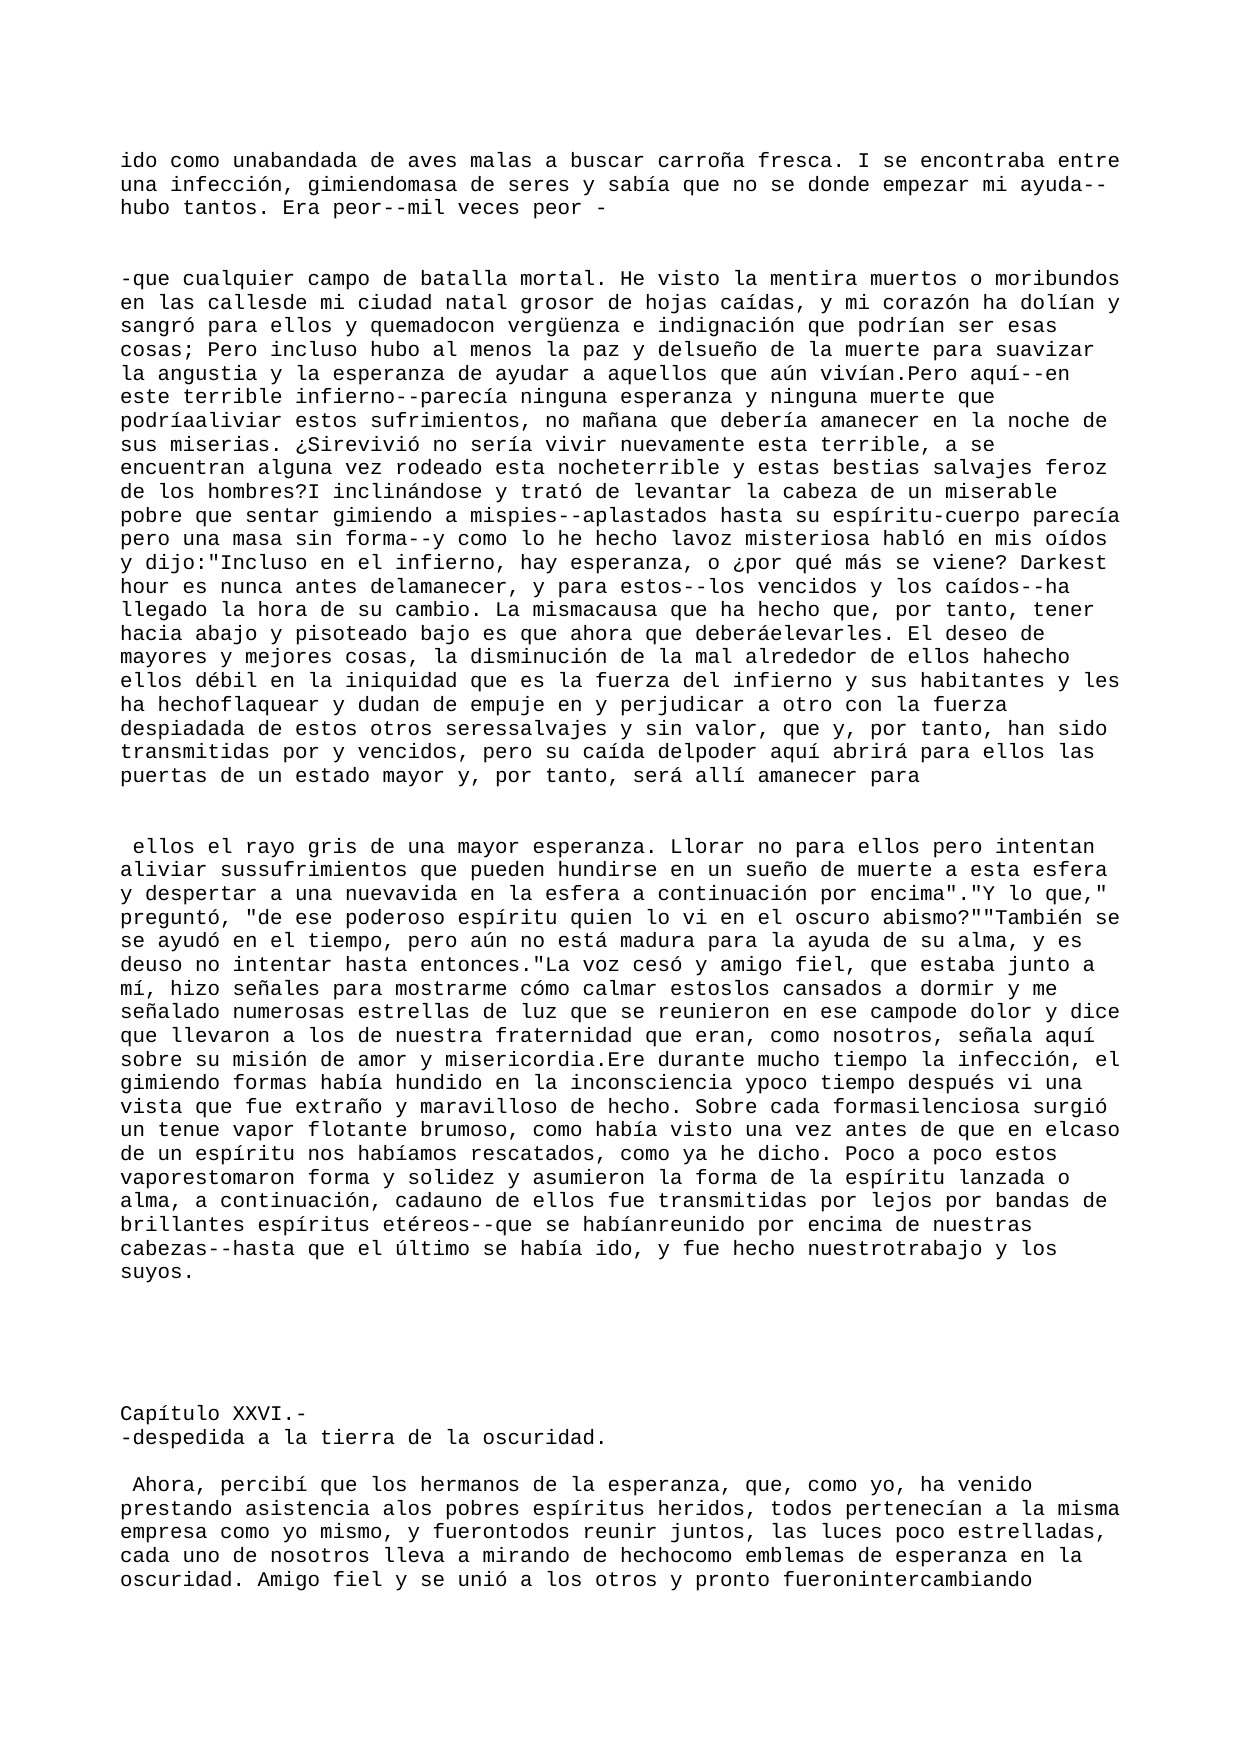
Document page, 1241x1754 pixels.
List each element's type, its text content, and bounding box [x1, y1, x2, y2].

text Capítulo XXVI.- [120, 1403, 1120, 1427]
text Ahora, percibí que los hermanos de la esperanza, que, como yo, ha venido prestando asistencia alos pobres espíritus heridos, todos pertenecían a la misma empresa como yo mismo, y fuerontodos reunir juntos, las luces poco estrelladas, cada uno de nosotros lleva a mirando de hechocomo emblemas de esperanza en la oscuridad. Amigo fiel y se unió a los otros y pronto fueronintercambiando [120, 1474, 1120, 1592]
text -despedida a la tierra de la oscuridad. [120, 1427, 1120, 1451]
text ido como unabandada de aves malas a buscar carroña fresca. I se encontraba entre una infección, gimiendomasa de seres y sabía que no se donde empezar mi ayuda--hubo tantos. Era peor--mil veces peor - [120, 150, 1120, 221]
text -que cualquier campo de batalla mortal. He visto la mentira muertos o moribundos en las callesde mi ciudad natal grosor de hojas caídas, y mi corazón ha dolían y sangró para ellos y quemadocon vergüenza e indignación que podrían ser esas cosas; Pero incluso hubo al menos la paz y delsueño de la muerte para suavizar la angustia y la esperanza de ayudar a aquellos que aún vivían.Pero aquí--en este terrible infierno--parecía ninguna esperanza y ninguna muerte que podríaaliviar estos sufrimientos, no mañana que debería amanecer en la noche de sus miserias. ¿Sirevivió no sería vivir nuevamente esta terrible, a se encuentran alguna vez rodeado esta nocheterrible y estas bestias salvajes feroz de los hombres?I inclinándose y trató de levantar la cabeza de un miserable pobre que sentar gimiendo a mispies--aplastados hasta su espíritu-cuerpo parecía pero una masa sin forma--y como lo he hecho lavoz misteriosa habló en mis oídos y dijo:"Incluso en el infierno, hay esperanza, o ¿por qué más se viene? Darkest hour es nunca antes delamanecer, y para estos--los vencidos y los caídos--ha llegado la hora de su cambio. La mismacausa que ha hecho que, por tanto, tener hacia abajo y pisoteado bajo es que ahora que deberáelevarles. El deseo de mayores y mejores cosas, la disminución de la mal alrededor de ellos hahecho ellos débil en la iniquidad que es la fuerza del infierno y sus habitantes y les ha hechoflaquear y dudan de empuje en y perjudicar a otro con la fuerza despiadada de estos otros seressalvajes y sin valor, que y, por tanto, han sido transmitidas por y vencidos, pero su caída delpoder aquí abrirá para ellos las puertas de un estado mayor y, por tanto, será allí amanecer para [120, 268, 1120, 788]
text ellos el rayo gris de una mayor esperanza. Llorar no para ellos pero intentan aliviar sussufrimientos que pueden hundirse en un sueño de muerte a esta esfera y despertar a una nuevavida en la esfera a continuación por encima"."Y lo que," preguntó, "de ese poderoso espíritu quien lo vi en el oscuro abismo?""También se se ayudó en el tiempo, pero aún no está madura para la ayuda de su alma, y es deuso no intentar hasta entonces."La voz cesó y amigo fiel, que estaba junto a mí, hizo señales para mostrarme cómo calmar estoslos cansados a dormir y me señalado numerosas estrellas de luz que se reunieron en ese campode dolor y dice que llevaron a los de nuestra fraternidad que eran, como nosotros, señala aquí sobre su misión de amor y misericordia.Ere durante mucho tiempo la infección, el gimiendo formas había hundido en la inconsciencia ypoco tiempo después vi una vista que fue extraño y maravilloso de hecho. Sobre cada formasilenciosa surgió un tenue vapor flotante brumoso, como había visto una vez antes de que en elcaso de un espíritu nos habíamos rescatados, como ya he dicho. Poco a poco estos vaporestomaron forma y solidez y asumieron la forma de la espíritu lanzada o alma, a continuación, cadauno de ellos fue transmitidas por lejos por bandas de brillantes espíritus etéreos--que se habíanreunido por encima de nuestras cabezas--hasta que el último se había ido, y fue hecho nuestrotrabajo y los suyos. [120, 836, 1120, 1285]
